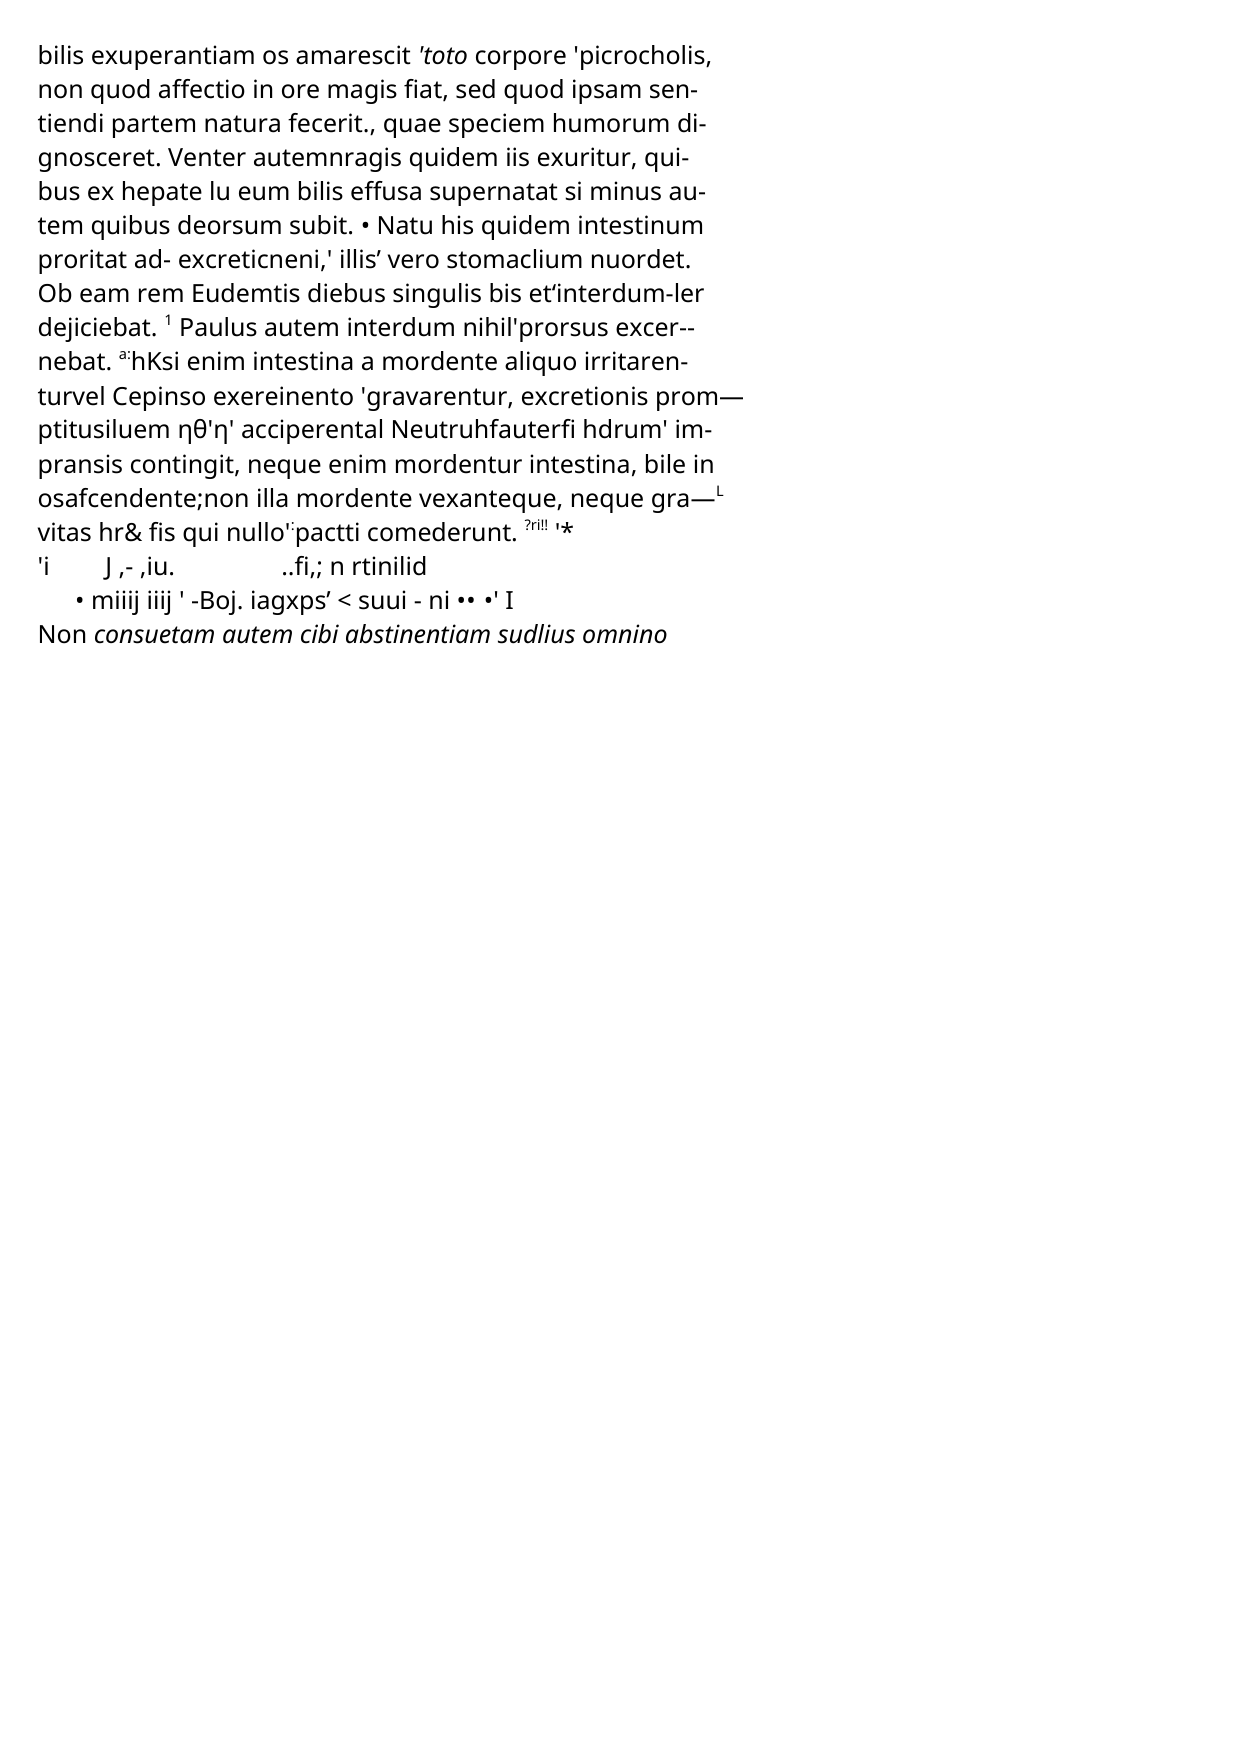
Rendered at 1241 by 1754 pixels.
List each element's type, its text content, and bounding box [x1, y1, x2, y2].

text bilis exuperantiam os amarescit 'toto corpore 'picrocholis, non quod affectio in ore magis fiat, sed quod ipsam sen- tiendi partem natura fecerit., quae speciem humorum di- gnosceret. Venter autemnragis quidem iis exuritur, qui- bus ex hepate lu eum bilis effusa supernatat si minus au- tem quibus deorsum subit. • Natu his quidem intestinum proritat ad- excreticneni,' illis’ vero stomaclium nuordet. Ob eam rem Eudemtis diebus singulis bis et‘interdum-ler dejiciebat. 1 Paulus autem interdum nihil'prorsus excer-- nebat. a:hKsi enim intestina a mordente aliquo irritaren- turvel Cepinso exereinento 'gravarentur, excretionis prom— ptitusiluem ηθ'η' acciperental Neutruhfauterfi hdrum' im- pransis contingit, neque enim mordentur intestina, bile in osafcendente;non illa mordente vexanteque, neque gra—L vitas hr& fis qui nullo':pactti comederunt. ?ri!! '* [37, 37, 1203, 548]
text Non consuetam autem cibi abstinentiam sudlius omnino [37, 617, 1203, 651]
text • miiij iiij ' -Boj. iagxps’ < suui - ni •• •' I [37, 582, 1203, 617]
text 'i J ,- ,iu. ..fi,; n rtinilid [37, 548, 1203, 582]
